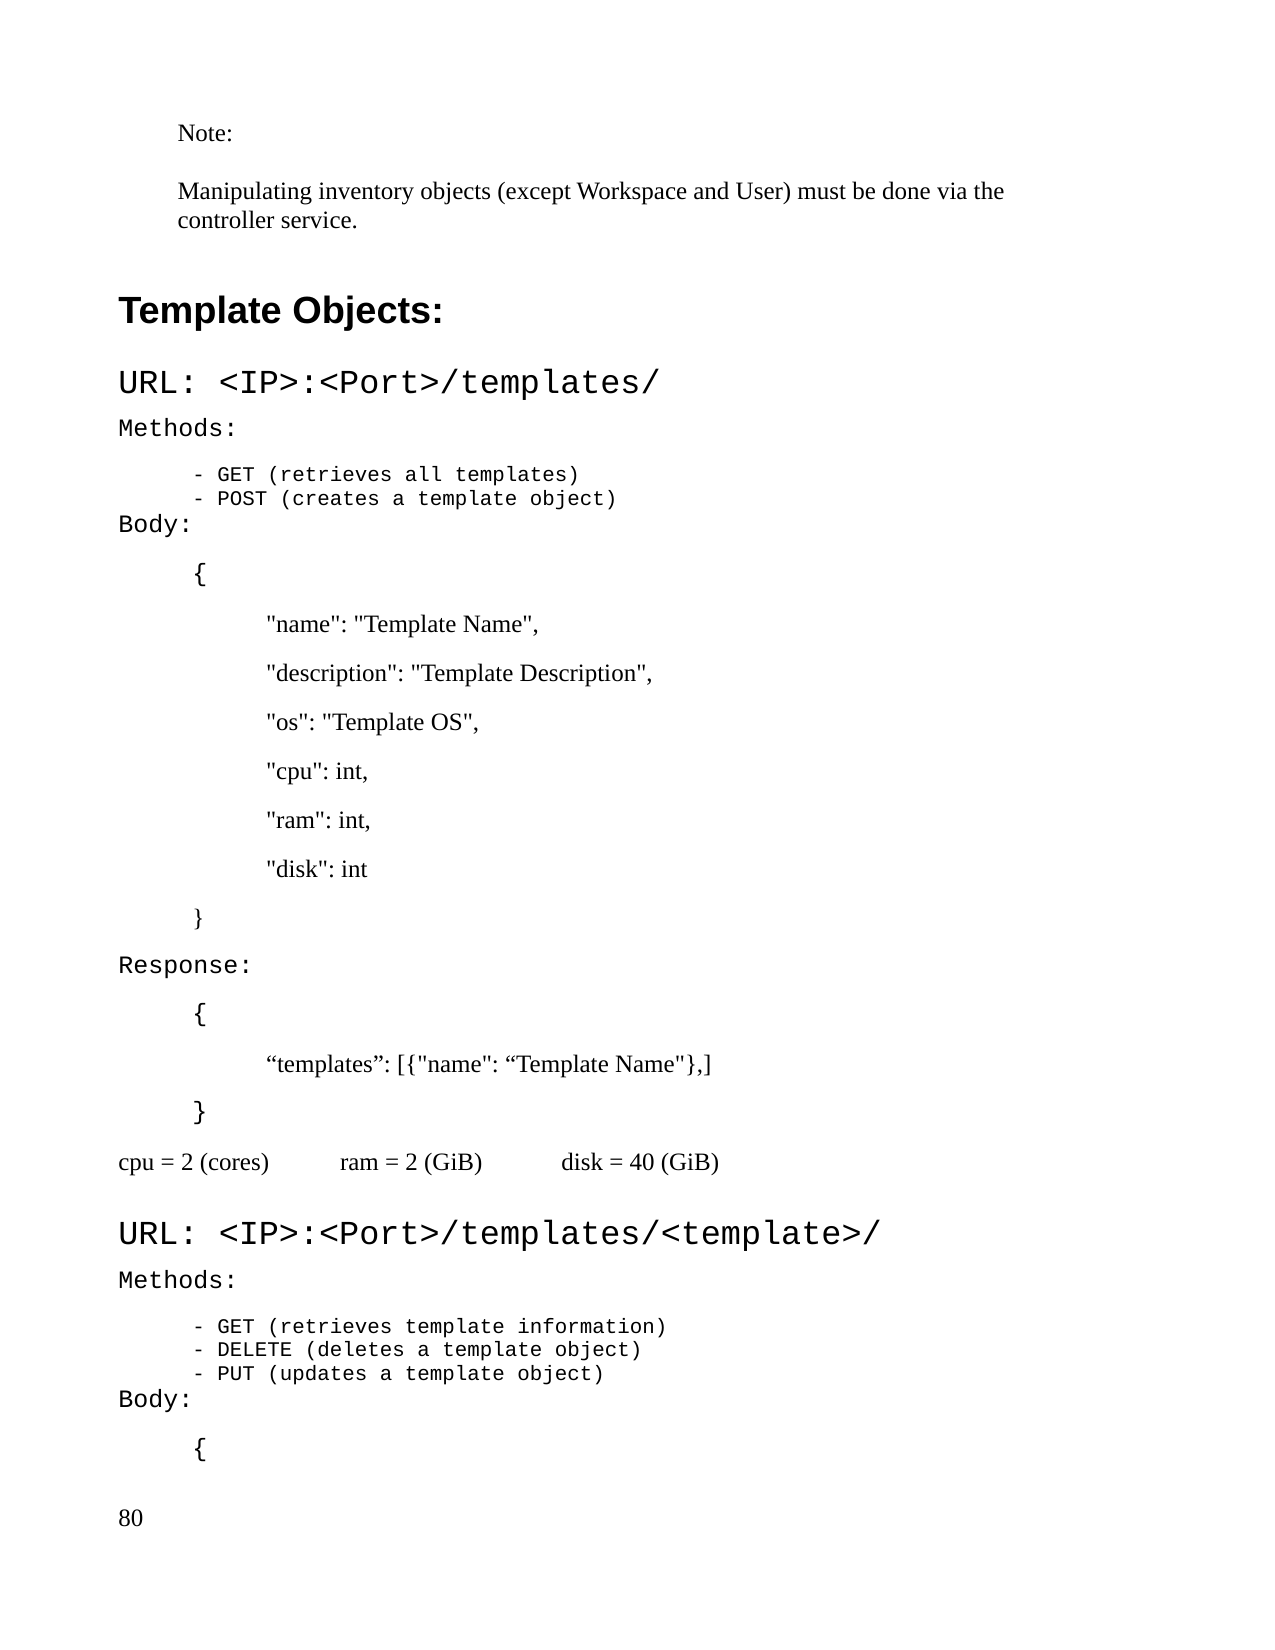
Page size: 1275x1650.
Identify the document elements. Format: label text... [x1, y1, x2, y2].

subtitle URL: <IP>:<Port>/templates/ [118, 365, 1157, 403]
text Body: [118, 1387, 1157, 1415]
text - DELETE (deletes a template object) [118, 1339, 1157, 1363]
text "cpu": int, [118, 756, 1157, 785]
text Body: [118, 512, 1157, 540]
text Manipulating inventory objects (except Workspace and User) must be done via the controller service. [177, 176, 1098, 234]
text Methods: [118, 1267, 1157, 1296]
text Methods: [118, 416, 1157, 444]
subtitle URL: <IP>:<Port>/templates/<template>/ [118, 1217, 1157, 1255]
text } [118, 1098, 1157, 1127]
text "disk": int [118, 854, 1157, 883]
text “templates”: [{"name": “Template Name"},] [118, 1049, 1157, 1078]
text - PUT (updates a template object) [118, 1363, 1157, 1387]
text Response: [118, 952, 1157, 981]
text - GET (retrieves template information) [118, 1316, 1157, 1339]
text Note: [177, 118, 1098, 147]
subtitle Template Objects: [118, 288, 1157, 332]
text - GET (retrieves all templates) [118, 464, 1157, 488]
text { [118, 1435, 1157, 1464]
text cpu = 2 (cores) ram = 2 (GiB) disk = 40 (GiB) [118, 1147, 1157, 1176]
text "name": "Template Name", [118, 609, 1157, 637]
text "ram": int, [118, 805, 1157, 834]
text "description": "Template Description", [118, 658, 1157, 687]
text - POST (creates a template object) [118, 488, 1157, 512]
text "os": "Template OS", [118, 707, 1157, 736]
text } [118, 903, 1157, 932]
text { [118, 560, 1157, 588]
text { [118, 1001, 1157, 1029]
